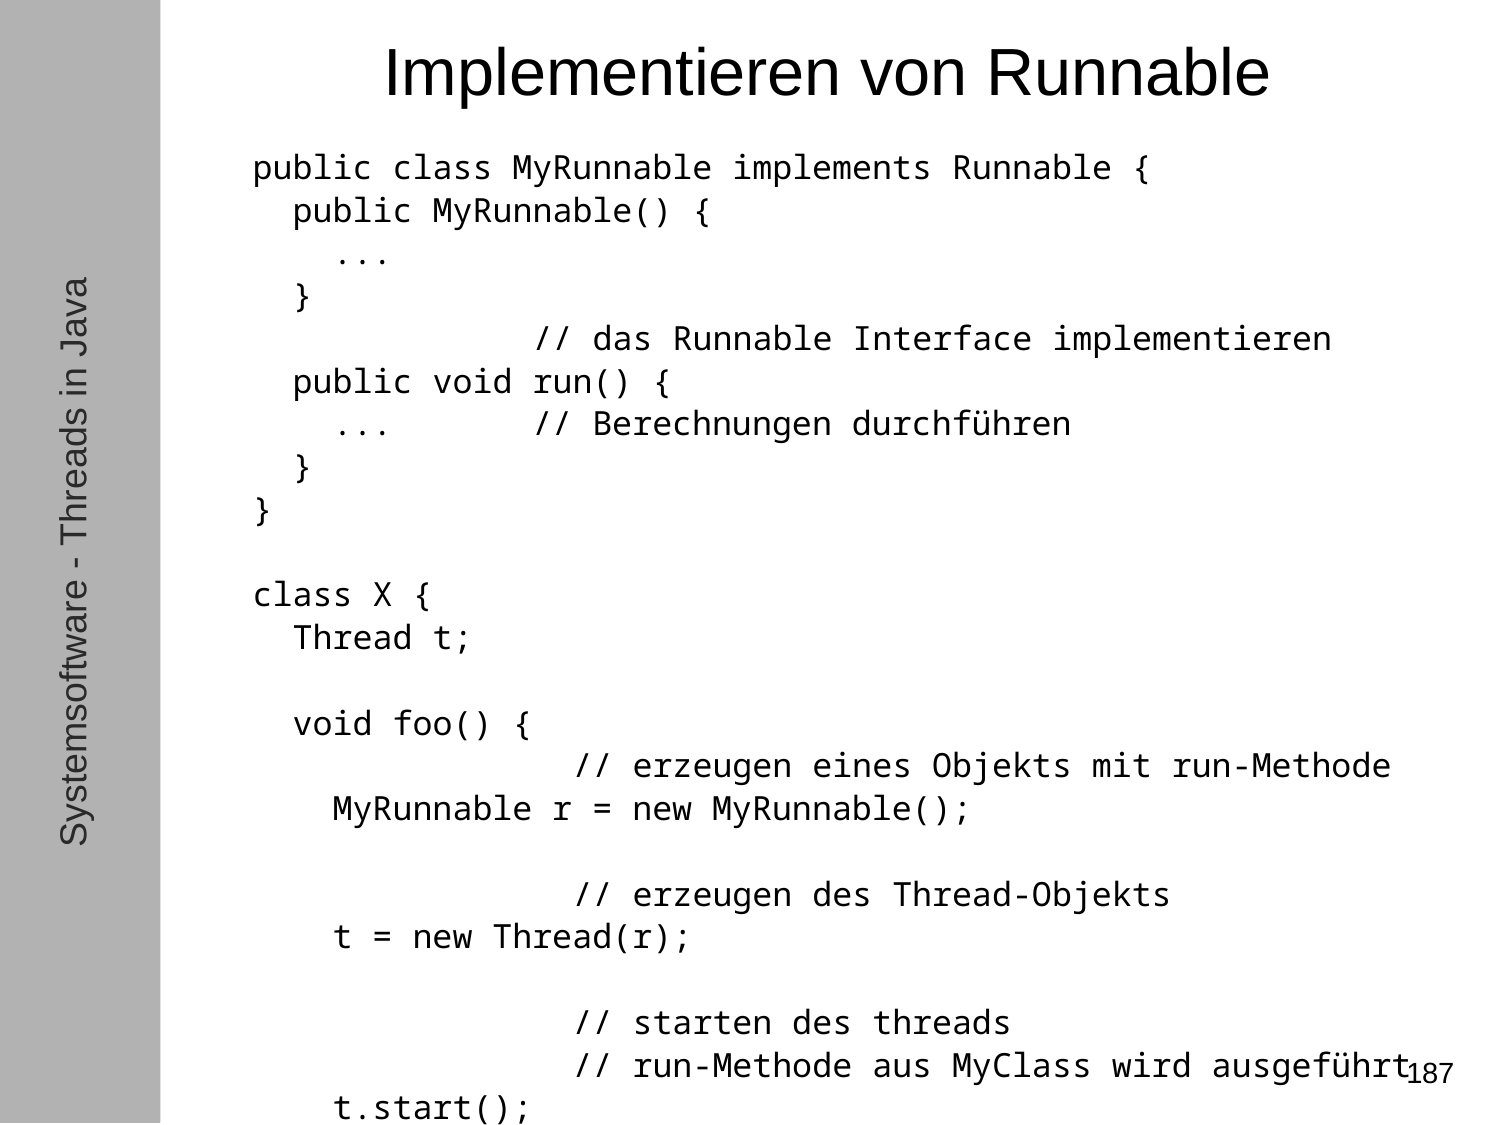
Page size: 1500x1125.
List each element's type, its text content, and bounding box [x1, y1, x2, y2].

text_box Systemsoftware - Threads in Java [47, 1, 121, 1124]
text_box [0, 0, 160, 1123]
text_box public class MyRunnable implements Runnable { public MyRunnable() { ... } // das Runnable Interface implementieren public void run() { ... // Berechnungen durchführen } } class X { Thread t; void foo() { // erzeugen eines Objekts mit run-Methode MyRunnable r = new MyRunnable(); // erzeugen des Thread-Objekts t = new Thread(r); // starten des threads // run-Methode aus MyClass wird ausgeführt t.start(); } } [237, 137, 1448, 1125]
text_box [1406, 1057, 1500, 1106]
text_box Implementieren von Runnable [306, 27, 1349, 123]
